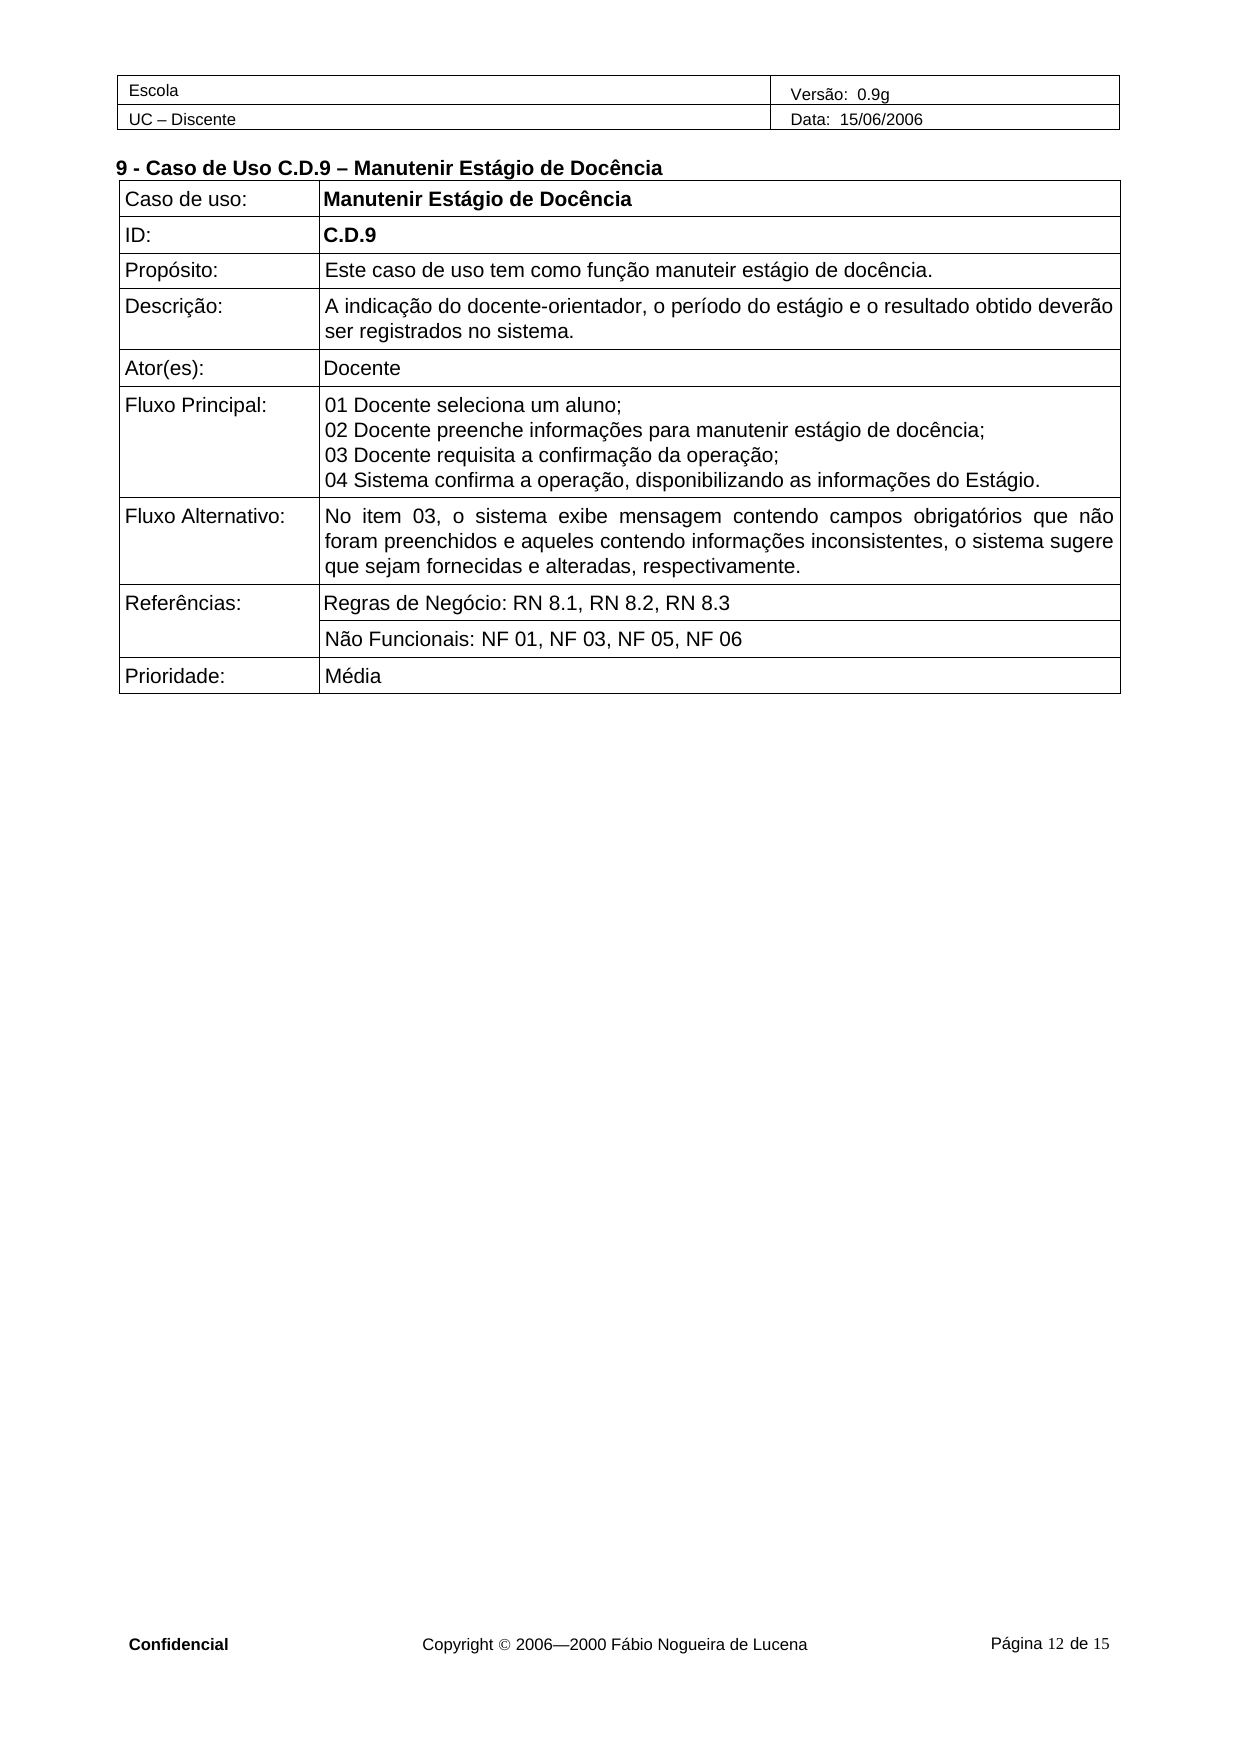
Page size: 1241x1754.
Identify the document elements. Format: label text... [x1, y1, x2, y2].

table_cell Referências: [120, 585, 319, 657]
table_header Manutenir Estágio de Docência [320, 181, 1120, 216]
table_header Regras de Negócio: RN 8.1, RN 8.2, RN 8.3 [320, 585, 1120, 620]
table_cell Ator(es): [120, 350, 319, 386]
table_cell No item 03, o sistema exibe mensagem contendo campos obrigatórios que não foram preenchidos e aqueles contendo informações inconsistentes, o sistema sugere que sejam fornecidas e alteradas, respectivamente. [320, 498, 1120, 584]
table_cell Este caso de uso tem como função manuteir estágio de docência. [320, 254, 1120, 287]
table_cell Fluxo Principal: [120, 387, 319, 497]
table_cell Propósito: [120, 254, 319, 287]
table_cell Não Funcionais: NF 01, NF 03, NF 05, NF 06 [320, 621, 1120, 657]
table_cell ID: [120, 217, 319, 253]
table_cell Fluxo Alternativo: [120, 498, 319, 584]
table_cell Média [320, 658, 1120, 693]
table_cell C.D.9 [320, 217, 1120, 253]
text 9 - Caso de Uso C.D.9 – Manutenir Estágio de Docência [116, 154, 1120, 179]
table_cell Prioridade: [120, 658, 319, 693]
table_cell 01 Docente seleciona um aluno; 02 Docente preenche informações para manutenir estágio de docência; 03 Docente requisita a confirmação da operação; 04 Sistema confirma a operação, disponibilizando as informações do Estágio. [320, 387, 1120, 497]
table_cell Docente [320, 350, 1120, 386]
table_cell A indicação do docente-orientador, o período do estágio e o resultado obtido deverão ser registrados no sistema. [320, 289, 1120, 349]
table_cell Descrição: [120, 289, 319, 349]
table_header Caso de uso: [120, 181, 319, 216]
